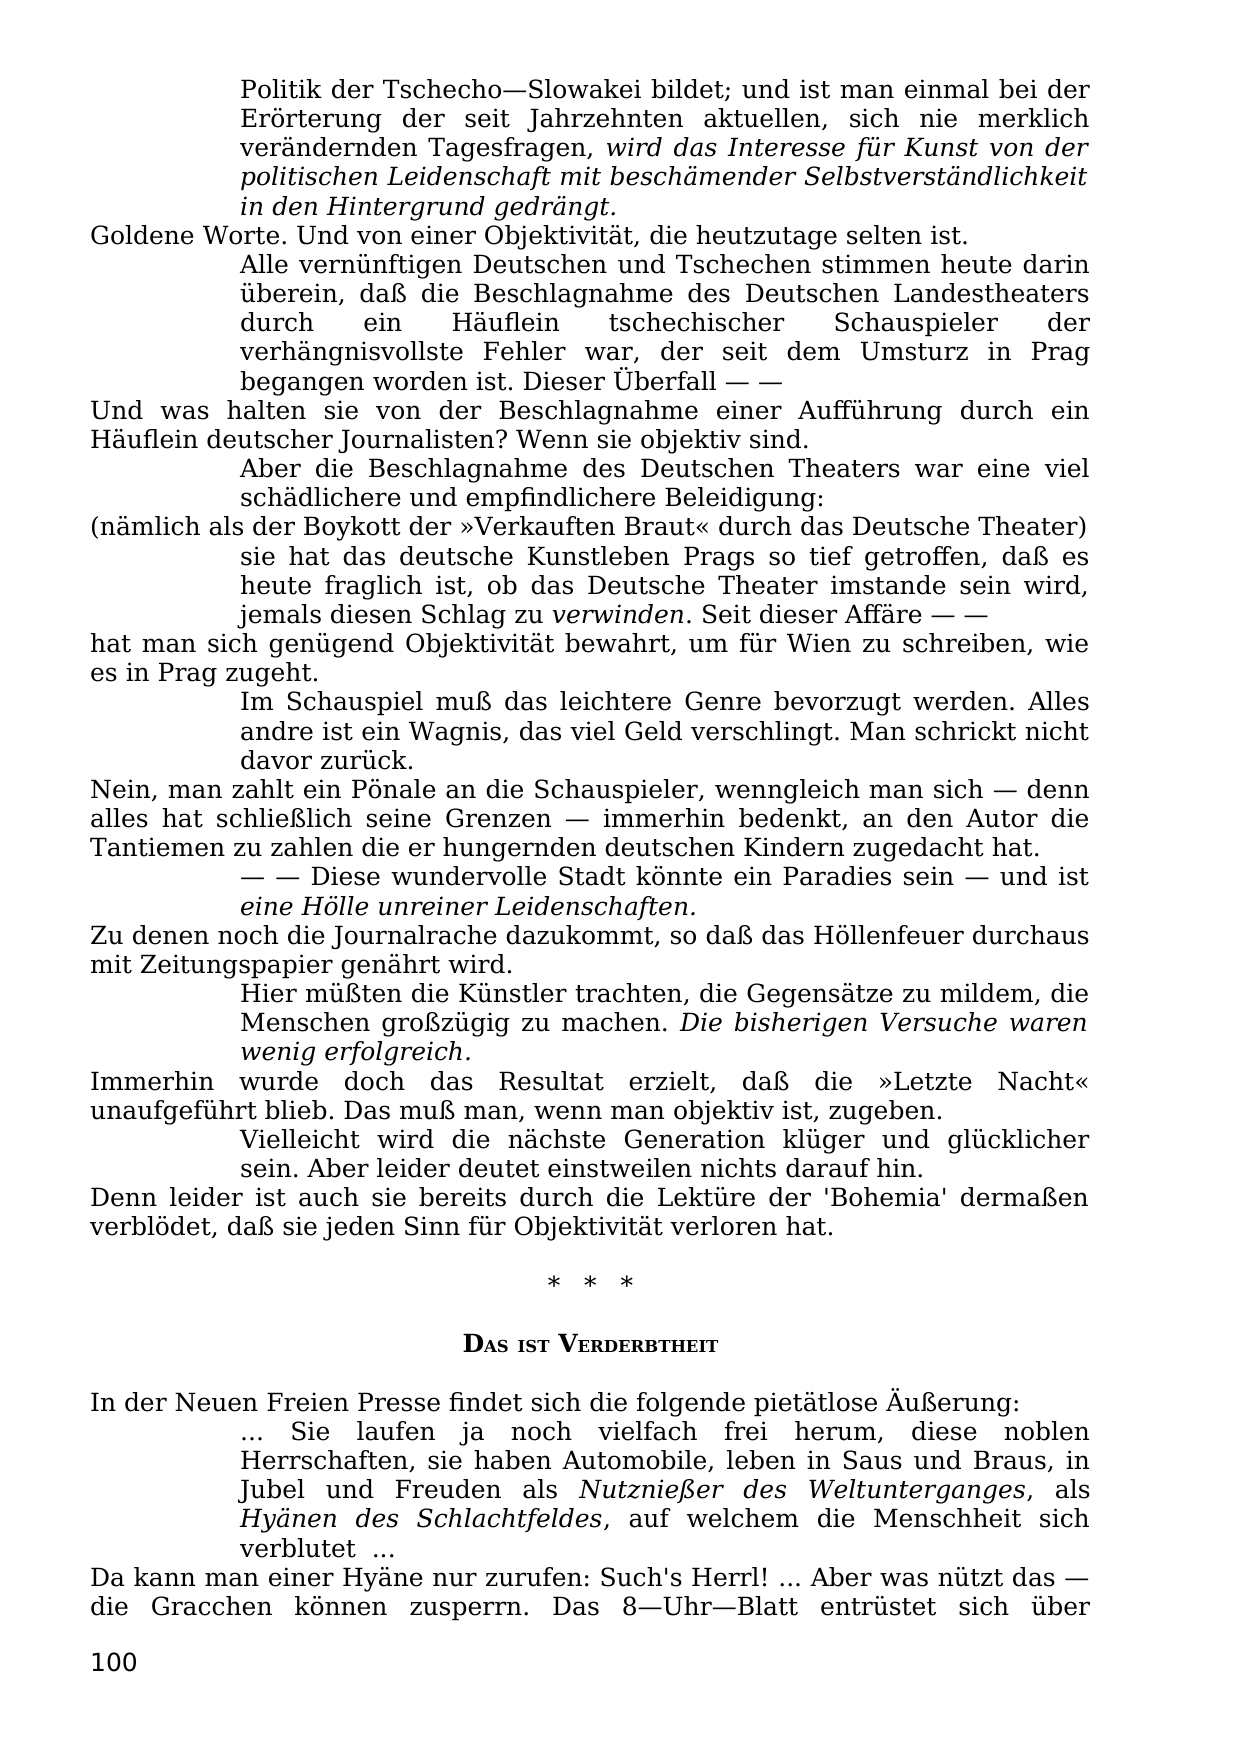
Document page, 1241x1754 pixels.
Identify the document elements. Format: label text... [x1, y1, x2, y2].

text Alle vernünftigen Deutschen und Tschechen stimmen heute darin überein, daß die Beschlagnahme des Deutschen Landestheaters durch ein Häuflein tschechischer Schauspieler der verhängnisvollste Fehler war, der seit dem Umsturz in Prag begangen worden ist. Dieser Überfall — — [240, 250, 1091, 396]
text In der Neuen Freien Presse findet sich die folgende pietätlose Äußerung: [90, 1388, 1091, 1417]
text Politik der Tschecho—Slowakei bildet; und ist man einmal bei der Erörterung der seit Jahrzehnten aktuellen, sich nie merklich verändernden Tagesfragen, wird das Interesse für Kunst von der politischen Leidenschaft mit beschämender Selbstverständlichkeit in den Hintergrund gedrängt. [240, 75, 1091, 221]
text Hier müßten die Künstler trachten, die Gegensätze zu mildem, die Menschen großzügig zu machen. Die bisherigen Versuche waren wenig erfolgreich. [240, 979, 1091, 1067]
text Zu denen noch die Journalrache dazukommt, so daß das Höllenfeuer durchaus mit Zeitungspapier genährt wird. [90, 921, 1091, 979]
text sie hat das deutsche Kunstleben Prags so tief getroffen, daß es heute fraglich ist, ob das Deutsche Theater imstande sein wird, jemals diesen Schlag zu verwinden. Seit dieser Affäre — — [240, 542, 1091, 629]
text Aber die Beschlagnahme des Deutschen Theaters war eine viel schädlichere und empfindlichere Beleidigung: [240, 454, 1091, 512]
text * * * [90, 1271, 1091, 1300]
text Nein, man zahlt ein Pönale an die Schauspieler, wenngleich man sich — denn alles hat schließlich seine Grenzen — immerhin bedenkt, an den Autor die Tantiemen zu zahlen die er hungernden deutschen Kindern zugedacht hat. [90, 775, 1091, 862]
text Da kann man einer Hyäne nur zurufen: Such's Herrl! ... Aber was nützt das — die Gracchen können zusperrn. Das 8—Uhr—Blatt entrüstet sich über [90, 1563, 1091, 1621]
text Goldene Worte. Und von einer Objektivität, die heutzutage selten ist. [90, 221, 1091, 250]
text Denn leider ist auch sie bereits durch die Lektüre der 'Bohemia' dermaßen verblödet, daß sie jeden Sinn für Objektivität verloren hat. [90, 1183, 1091, 1242]
text Vielleicht wird die nächste Generation klüger und glücklicher sein. Aber leider deutet einstweilen nichts darauf hin. [240, 1125, 1091, 1183]
text Das ist Verderbtheit [90, 1329, 1091, 1359]
text hat man sich genügend Objektivität bewahrt, um für Wien zu schreiben, wie es in Prag zugeht. [90, 629, 1091, 687]
text ... Sie laufen ja noch vielfach frei herum, diese noblen Herrschaften, sie haben Automobile, leben in Saus und Braus, in Jubel und Freuden als Nutznießer des Weltunterganges, als Hyänen des Schlachtfeldes, auf welchem die Menschheit sich verblutet ... [240, 1417, 1091, 1563]
text (nämlich als der Boykott der »Verkauften Braut« durch das Deutsche Theater) [90, 512, 1091, 542]
text Und was halten sie von der Beschlagnahme einer Aufführung durch ein Häuflein deutscher Journalisten? Wenn sie objektiv sind. [90, 396, 1091, 454]
text — — Diese wundervolle Stadt könnte ein Paradies sein — und ist eine Hölle unreiner Leidenschaften. [240, 862, 1091, 921]
text Im Schauspiel muß das leichtere Genre bevorzugt werden. Alles andre ist ein Wagnis, das viel Geld verschlingt. Man schrickt nicht davor zurück. [240, 687, 1091, 775]
text Immerhin wurde doch das Resultat erzielt, daß die »Letzte Nacht« unaufgeführt blieb. Das muß man, wenn man objektiv ist, zugeben. [90, 1067, 1091, 1125]
